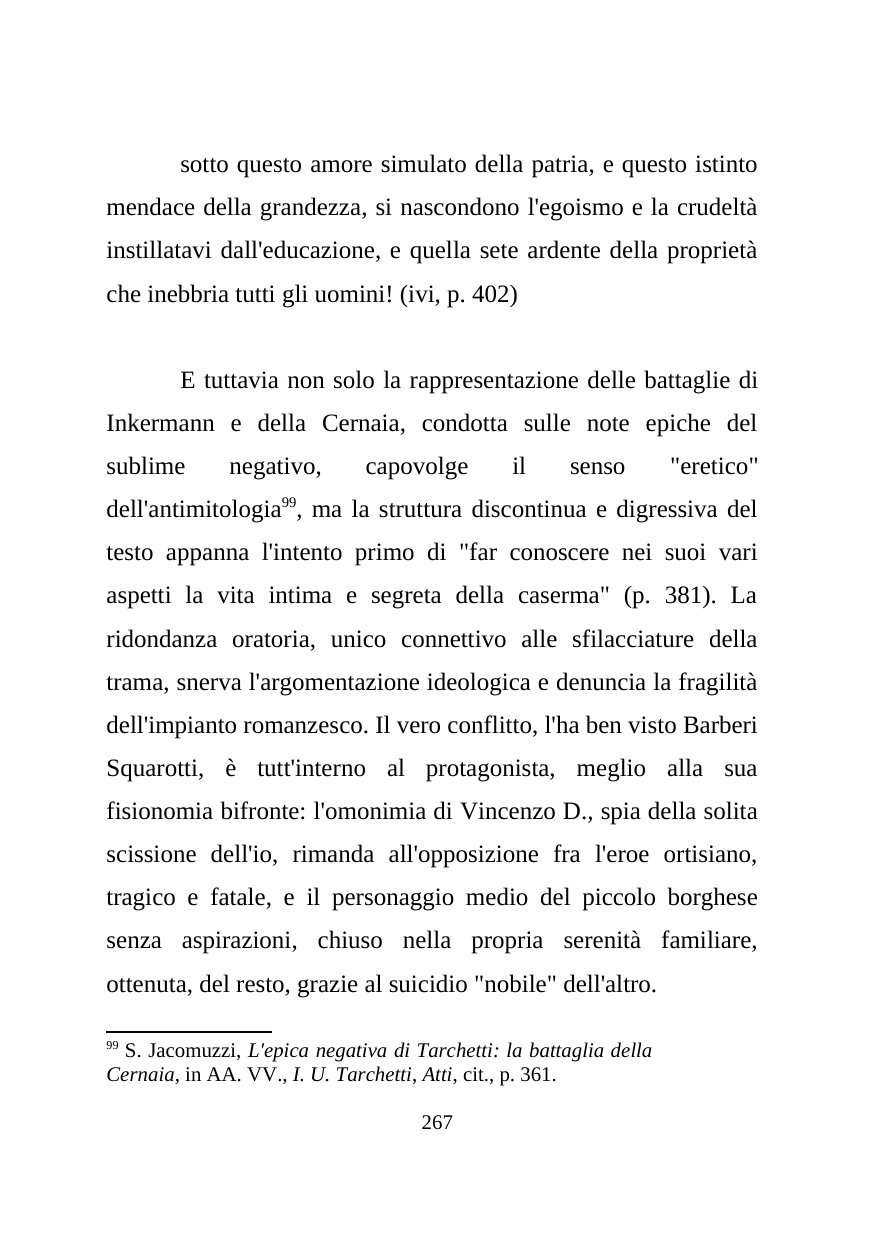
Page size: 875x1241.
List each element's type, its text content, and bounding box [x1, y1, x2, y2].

text sotto questo amore simulato della patria, e questo istinto mendace della grandezza, si nascondono l'egoismo e la crudeltà instillatavi dall'educazione, e quella sete ardente della proprietà che inebbria tutti gli uomini! (ivi, p. 402) [106, 149, 758, 307]
text S. Jacomuzzi, L'epica negativa di Tarchetti: la battaglia della Cernaia, in AA. VV., I. U. Tarchetti, Atti, cit., p. 361. [106, 1038, 655, 1086]
text E tuttavia non solo la rappresentazione delle battaglie di Inkermann e della Cernaia, condotta sulle note epiche del sublime negativo, capovolge il senso "eretico" dell'antimitologia, ma la struttura discontinua e digressiva del testo appanna l'intento primo di "far conoscere nei suoi vari aspetti la vita intima e segreta della caserma" (p. 381). La ridondanza oratoria, unico connettivo alle sfilacciature della trama, snerva l'argomentazione ideologica e denuncia la fragilità dell'impianto romanzesco. Il vero conflitto, l'ha ben visto Barberi Squarotti, è tutt'interno al protagonista, meglio alla sua fisionomia bifronte: l'omonimia di Vincenzo D., spia della solita scissione dell'io, rimanda all'opposizione fra l'eroe ortisiano, tragico e fatale, e il personaggio medio del piccolo borghese senza aspirazioni, chiuso nella propria serenità familiare, ottenuta, del resto, grazie al suicidio "nobile" dell'altro. [106, 365, 758, 997]
